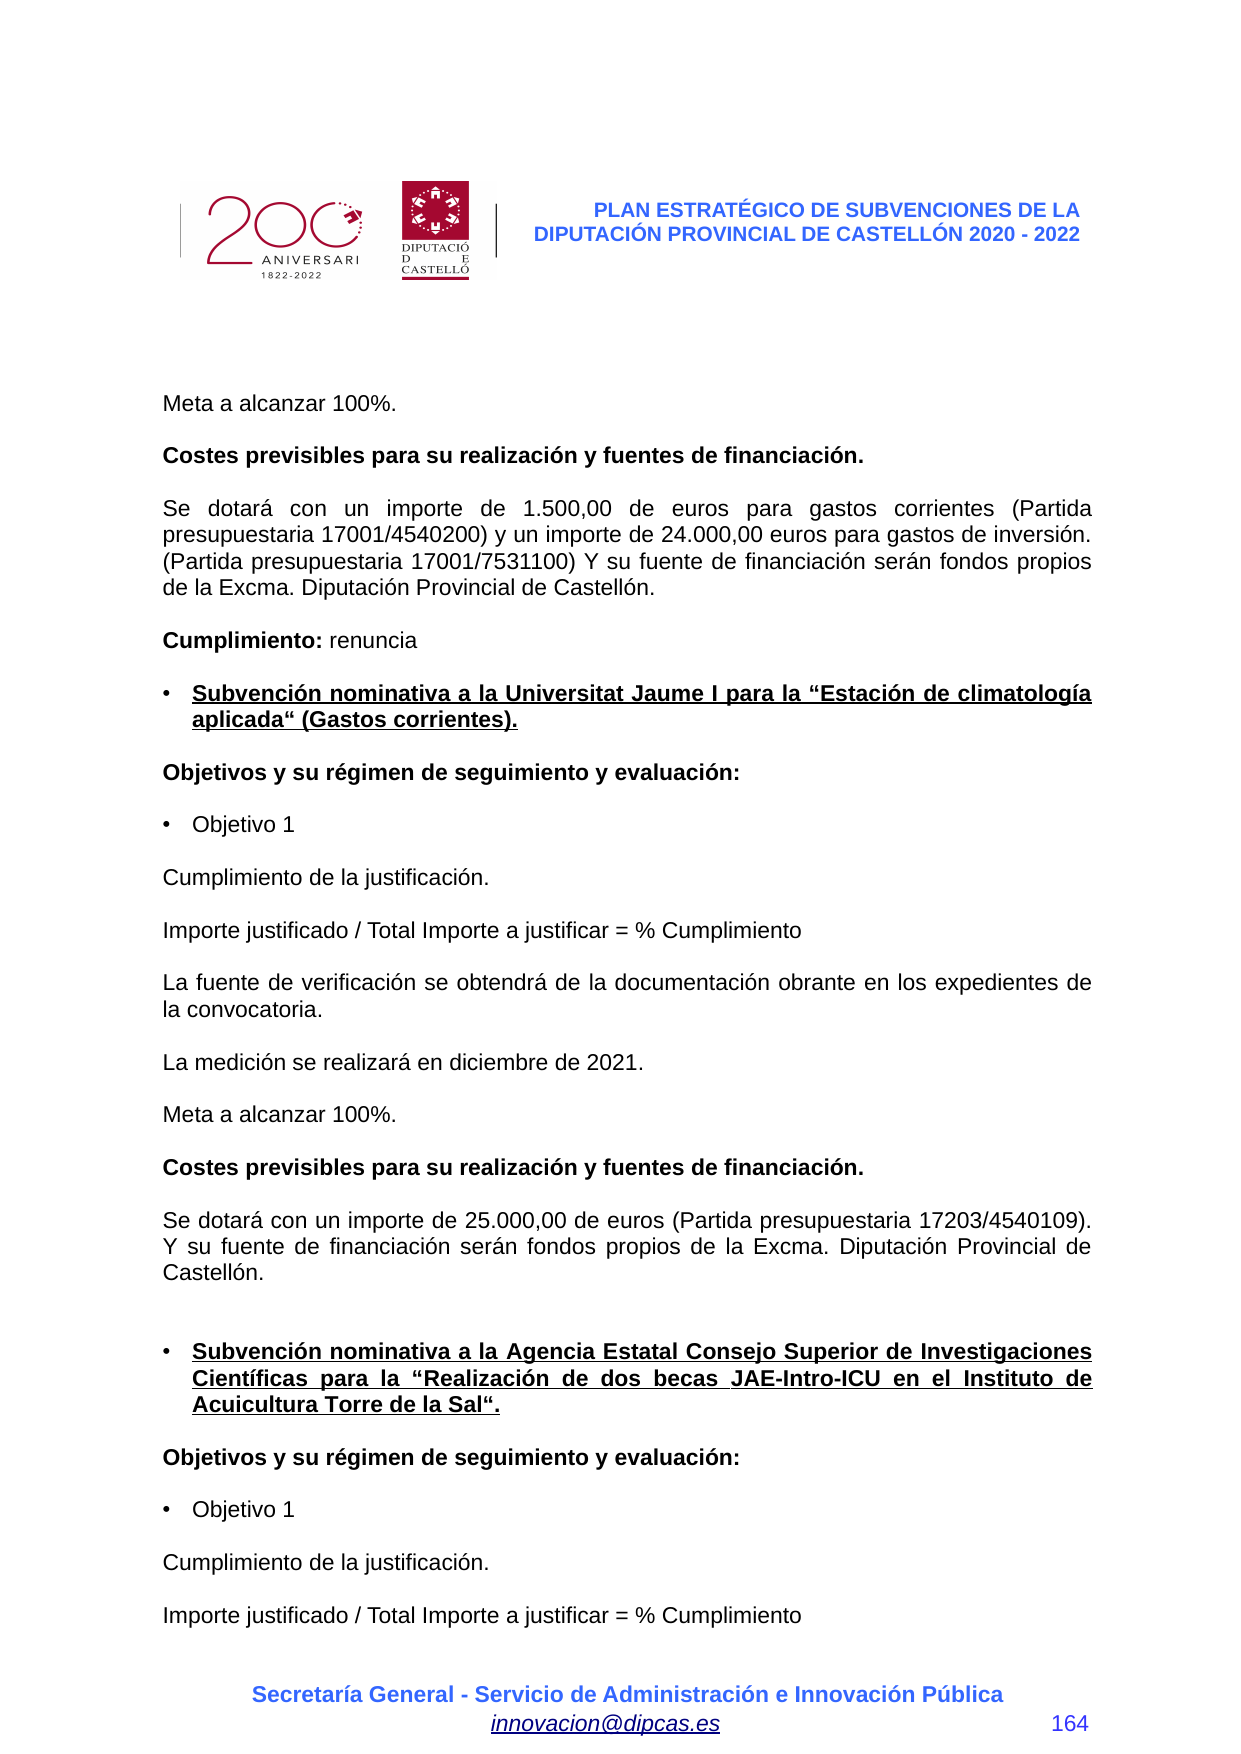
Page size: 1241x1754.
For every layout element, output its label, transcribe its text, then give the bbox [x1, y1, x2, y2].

text Meta a alcanzar 100%. [162, 389, 1092, 416]
text La fuente de verificación se obtendrá de la documentación obrante en los expedientes de la convocatoria. [162, 969, 1092, 1022]
list Objetivos y su régimen de seguimiento y evaluación: [162, 1444, 1092, 1470]
list Subvención nominativa a la Universitat Jaume I para la “Estación de climatología aplicada“ (Gastos corrientes). [162, 679, 1092, 732]
text Cumplimiento de la justificación. [162, 1549, 1092, 1576]
text Meta a alcanzar 100%. [162, 1101, 1092, 1127]
list Objetivos y su régimen de seguimiento y evaluación: [162, 758, 1092, 785]
list Objetivo 1 [162, 811, 1092, 838]
text Importe justificado / Total Importe a justificar = % Cumplimiento [162, 1602, 1092, 1628]
list Costes previsibles para su realización y fuentes de financiación. [162, 1154, 1092, 1180]
text Cumplimiento de la justificación. [162, 864, 1092, 890]
text La medición se realizará en diciembre de 2021. [162, 1048, 1092, 1075]
list Objetivo 1 [162, 1496, 1092, 1523]
text Importe justificado / Total Importe a justificar = % Cumplimiento [162, 917, 1092, 943]
list Subvención nominativa a la AGENCIA ESTATAL CONSEJO SUPERIOR DE INVESTIGACIONES CIENTÍFICAS para la “REALIZACIÓN DE DOS BECAS JAE-Intro-ICU EN EL INSTITUTO DE ACUICULTURA TORRE DE LA SAL“. [162, 1338, 1092, 1417]
picture [180, 181, 497, 280]
list Costes previsibles para su realización y fuentes de financiación. [162, 442, 1092, 469]
text Se dotará con un importe de 25.000,00 de euros (Partida presupuestaria 17203/4540109). Y su fuente de financiación serán fondos propios de la Excma. Diputación Provincial de Castellón. [162, 1207, 1092, 1286]
text Se dotará con un importe de 1.500,00 de euros para gastos corrientes (Partida presupuestaria 17001/4540200) y un importe de 24.000,00 euros para gastos de inversión. (Partida presupuestaria 17001/7531100) Y su fuente de financiación serán fondos propios de la Excma. Diputación Provincial de Castellón. [162, 495, 1092, 600]
text Cumplimiento: renuncia [162, 627, 1092, 653]
